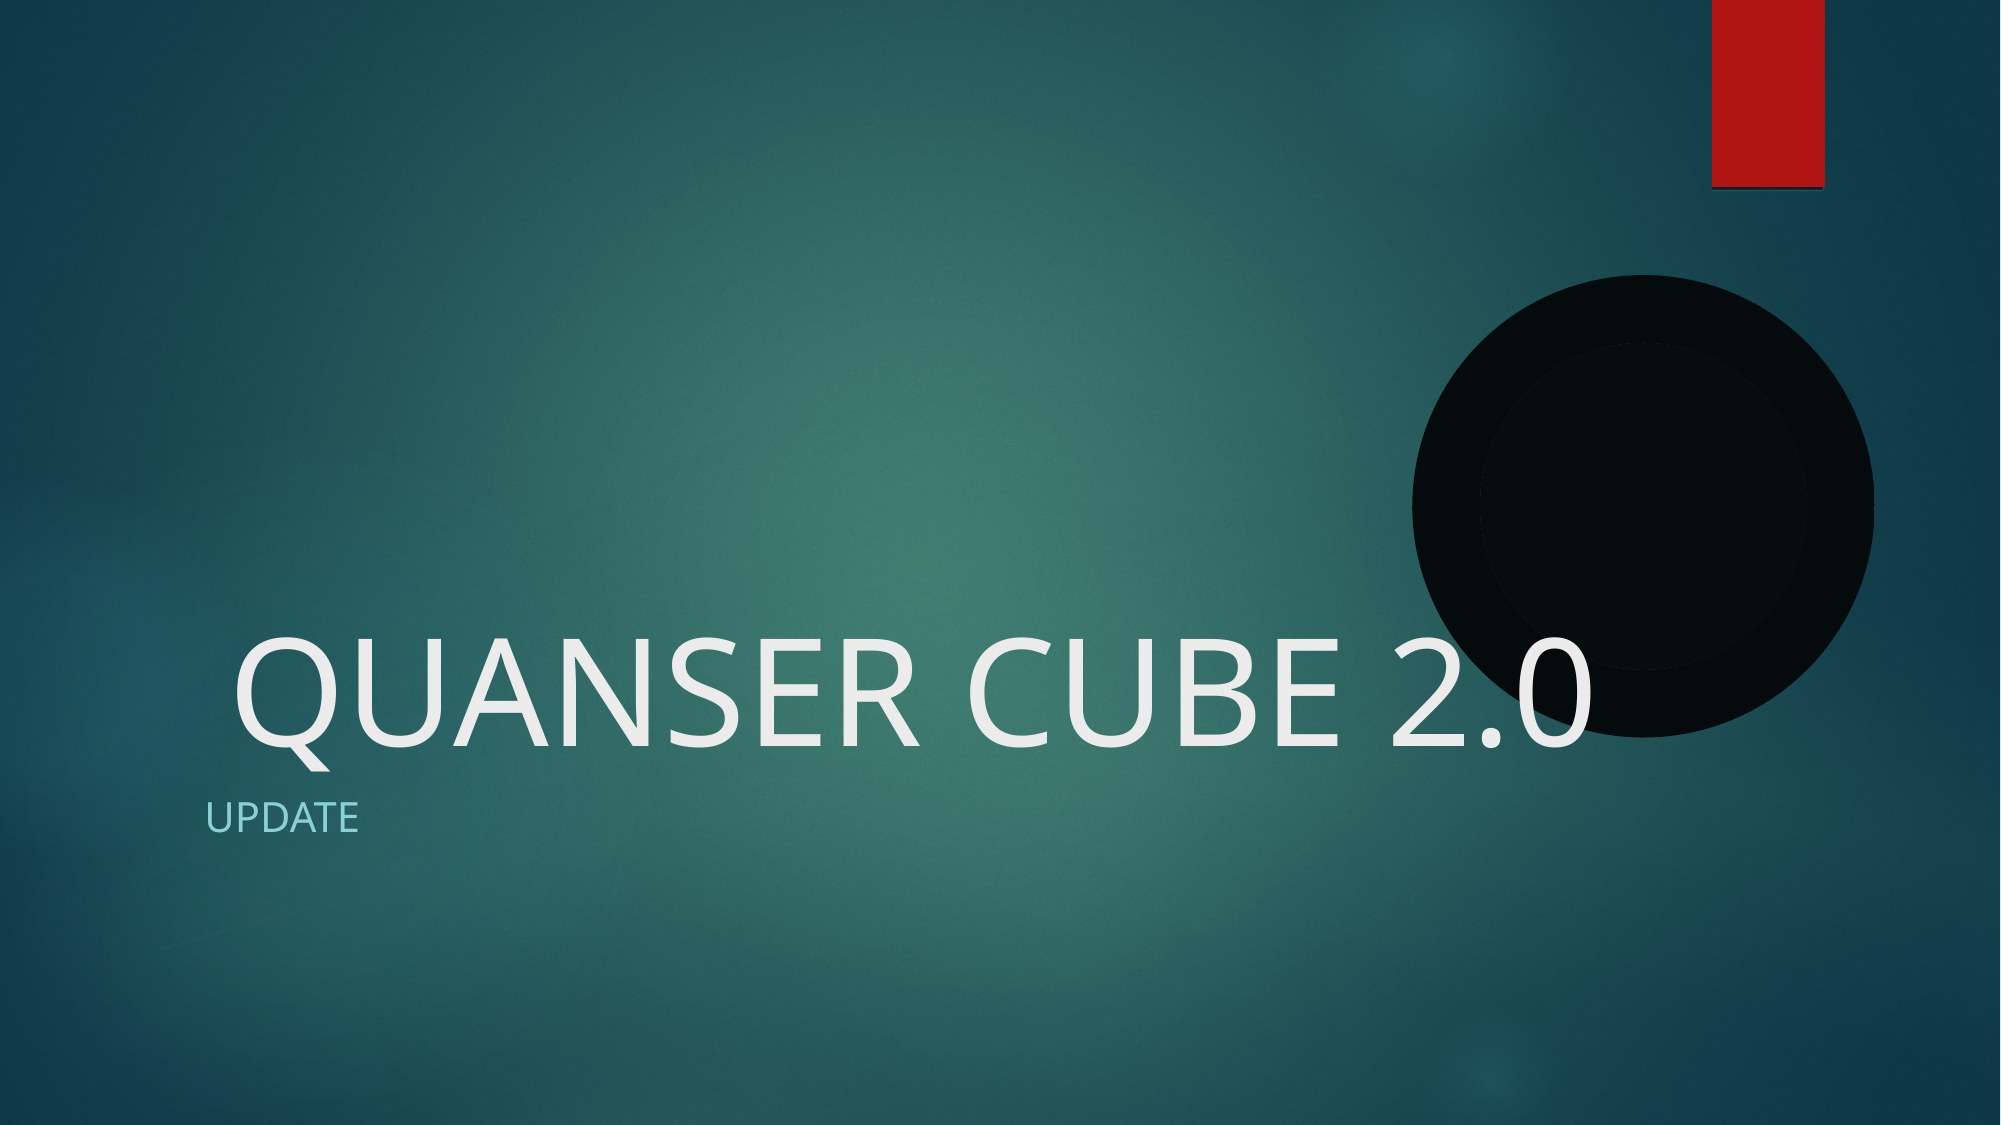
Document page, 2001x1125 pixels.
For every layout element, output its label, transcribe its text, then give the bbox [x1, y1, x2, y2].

title QUANSER CUBE 2.0 [189, 237, 1638, 783]
subtitle Update [189, 783, 1638, 926]
